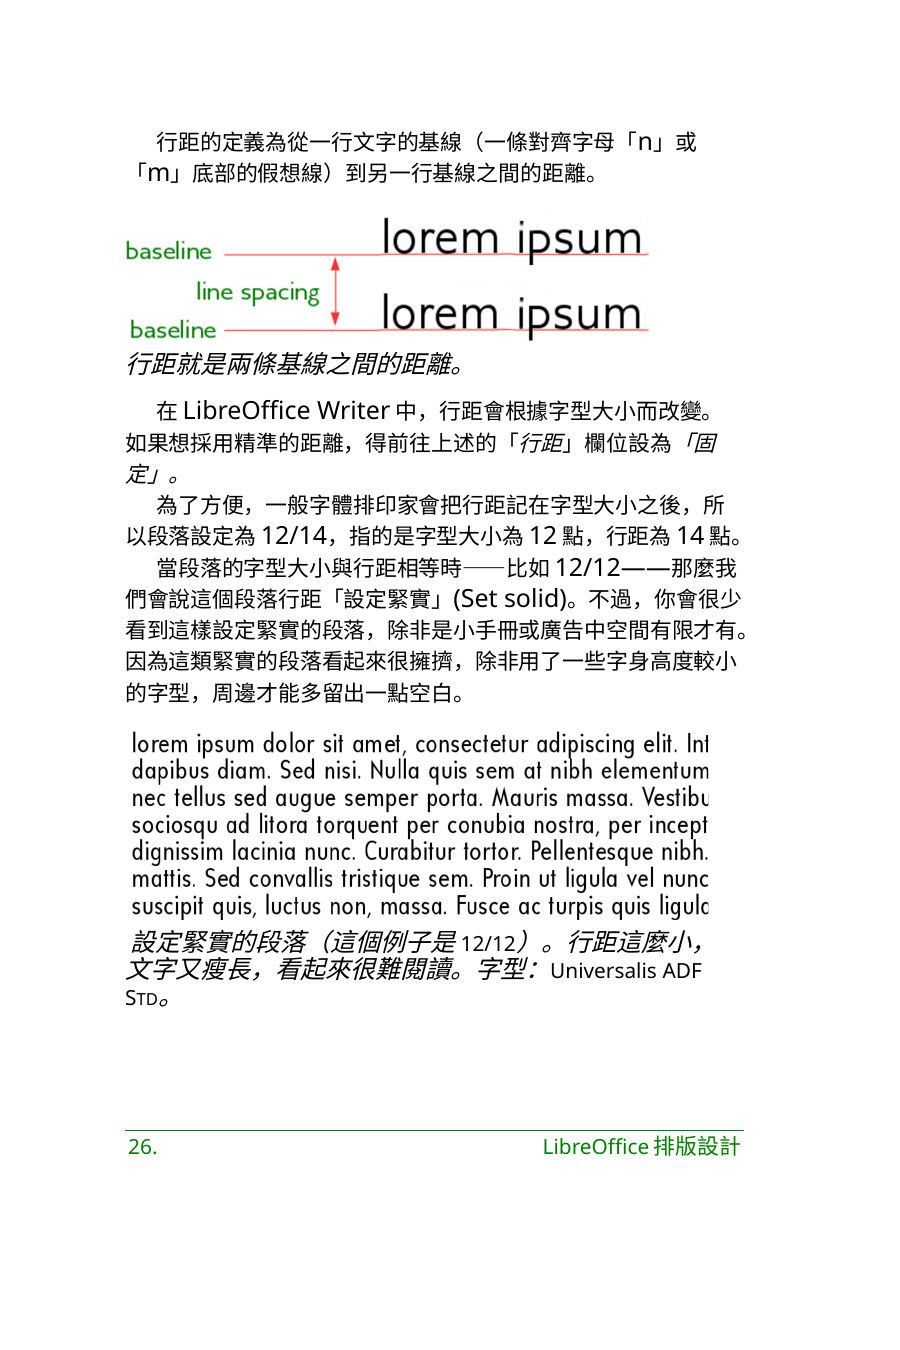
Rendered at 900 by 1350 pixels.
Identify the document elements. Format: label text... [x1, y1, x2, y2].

text 行距的定義為從一行文字的基線（一條對齊字母「n」或「m」底部的假想線）到另一行基線之間的距離。 [125, 125, 744, 187]
text 為了方便，一般字體排印家會把行距記在字型大小之後，所以段落設定為12/14，指的是字型大小為12點，行距為14點。 [125, 488, 744, 551]
table_header [125, 723, 744, 922]
picture [125, 722, 709, 920]
text 當段落的字型大小與行距相等時——比如12/12——那麼我們會說這個段落行距「設定緊實」(Set solid)。不過，你會很少看到這樣設定緊實的段落，除非是小手冊或廣告中空間有限才有。因為這類緊實的段落看起來很擁擠，除非用了一些字身高度較小的字型，周邊才能多留出一點空白。 [125, 551, 744, 707]
text 在LibreOffice Writer中，行距會根據字型大小而改變。如果想採用精準的距離，得前往上述的「行距」欄位設為「固定」。 [125, 395, 744, 488]
table_cell 行距就是兩條基線之間的距離。 [125, 344, 744, 379]
table_cell 設定緊實的段落（這個例子是12/12）。行距這麼小，文字又瘦長，看起來很難閱讀。字型：Universalis ADF Std。 [125, 922, 744, 1011]
picture [125, 203, 649, 344]
table_header [649, 203, 744, 344]
